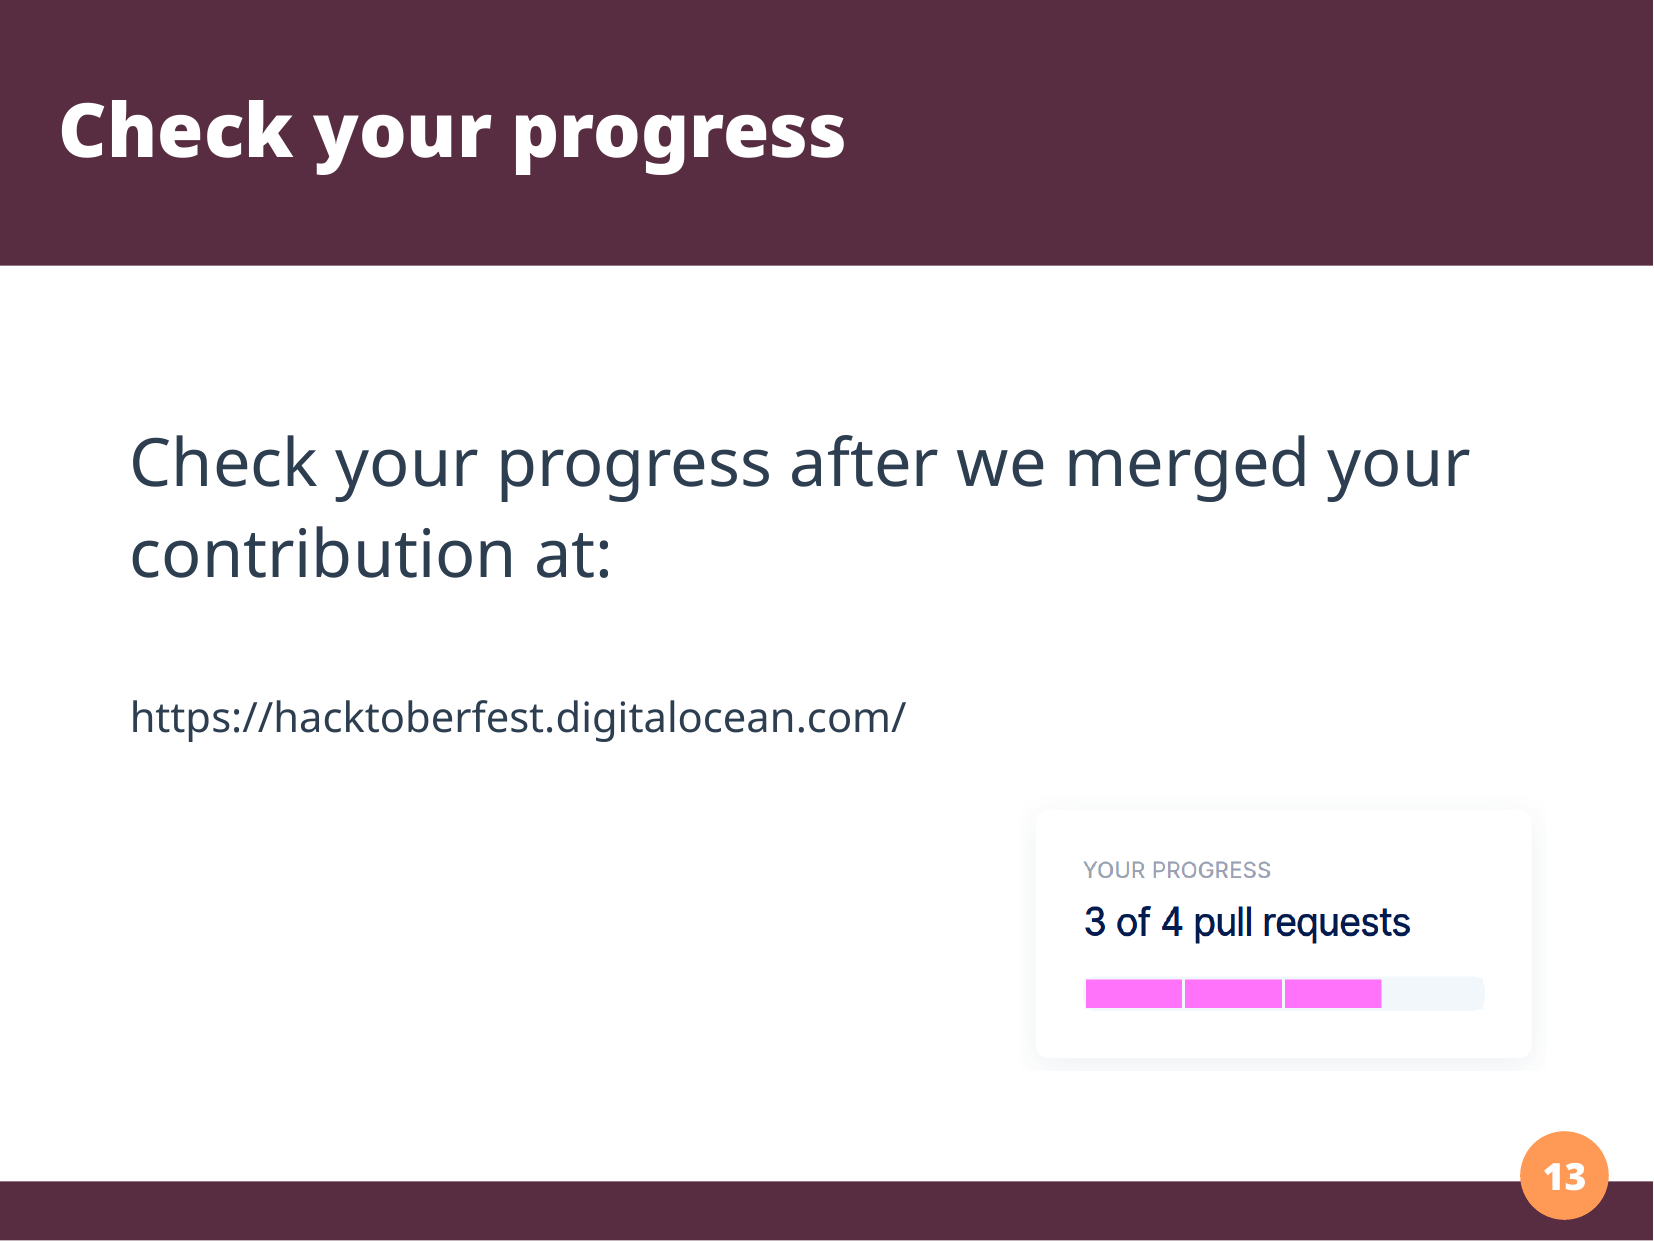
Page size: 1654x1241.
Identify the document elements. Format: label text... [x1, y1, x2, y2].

picture [1020, 794, 1546, 1071]
title Check your progress [58, 49, 1594, 207]
list Check your progress after we merged your contribution at: https://hacktoberfest.digitalocean.com/ [58, 324, 1594, 1152]
